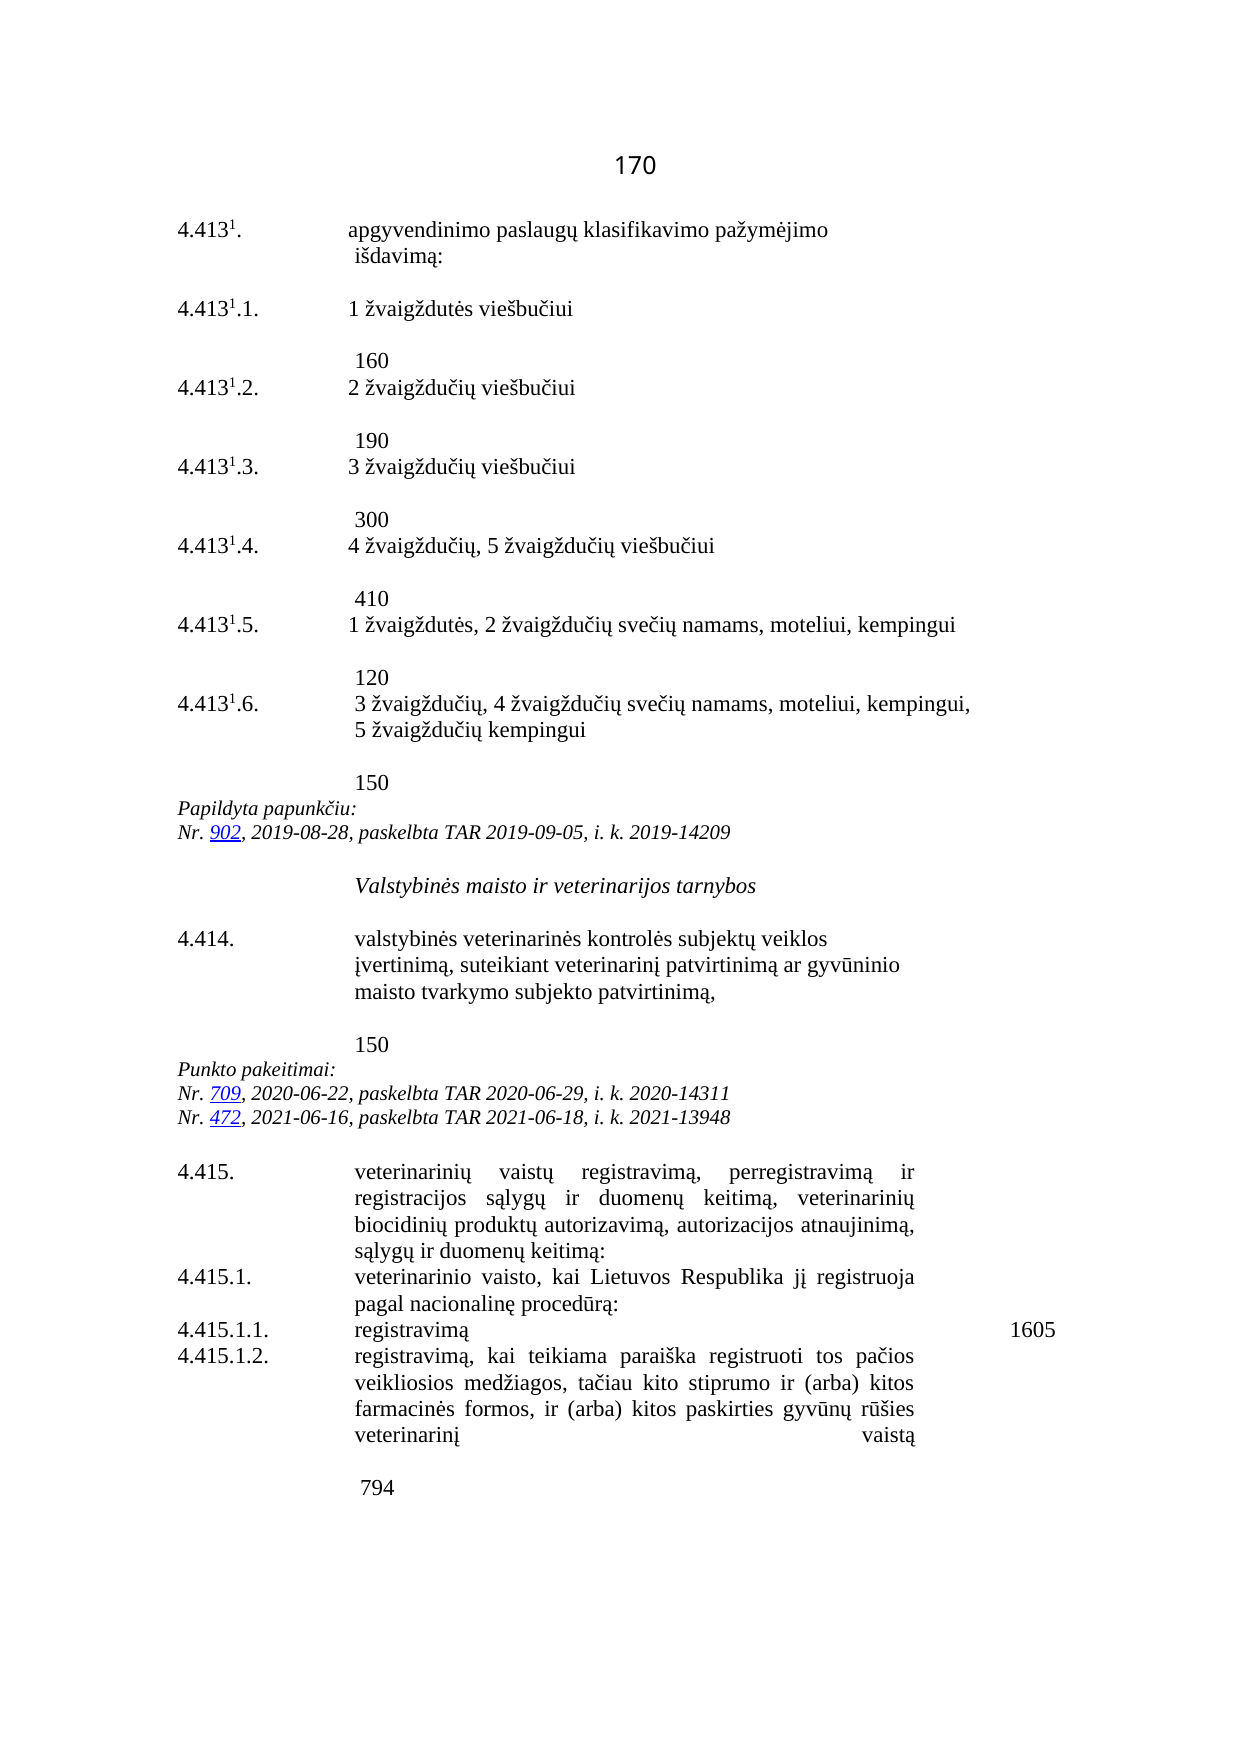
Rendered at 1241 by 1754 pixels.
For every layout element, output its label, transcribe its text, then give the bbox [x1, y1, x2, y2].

text 4.415.1.1. registravimą 1605 [177, 1316, 1093, 1342]
text Valstybinės maisto ir veterinarijos tarnybos [354, 872, 945, 925]
text 4.4131.6. 3 žvaigždučių, 4 žvaigždučių svečių namams, moteliui, kempingui, 5 žvaigždučių kempingui 150 [177, 690, 1004, 796]
text Punkto pakeitimai: [177, 1057, 1092, 1081]
text 4.415.1.2. registravimą, kai teikiama paraiška registruoti tos pačios veikliosios medžiagos, tačiau kito stiprumo ir (arba) kitos farmacinės formos, ir (arba) kitos paskirties gyvūnų rūšies veterinarinį vaistą 794 [177, 1342, 915, 1501]
text 4.4131.3. 3 žvaigždučių viešbučiui 300 [177, 453, 915, 532]
text 4.4131. apgyvendinimo paslaugų klasifikavimo pažymėjimo išdavimą: [177, 216, 915, 295]
text 4.4131.1. 1 žvaigždutės viešbučiui 160 [177, 295, 915, 374]
text 4.4131.2. 2 žvaigždučių viešbučiui 190 [177, 374, 915, 453]
text 4.415.1. veterinarinio vaisto, kai Lietuvos Respublika jį registruoja pagal nacionalinę procedūrą: [177, 1263, 915, 1316]
text Nr. 902, 2019-08-28, paskelbta TAR 2019-09-05, i. k. 2019-14209 [177, 820, 1092, 844]
text Papildyta papunkčiu: [177, 796, 1092, 820]
text 4.4131.5. 1 žvaigždutės, 2 žvaigždučių svečių namams, moteliui, kempingui 120 [177, 611, 1004, 690]
text 4.415. veterinarinių vaistų registravimą, perregistravimą ir registracijos sąlygų ir duomenų keitimą, veterinarinių biocidinių produktų autorizavimą, autorizacijos atnaujinimą, sąlygų ir duomenų keitimą: [177, 1158, 915, 1263]
text Nr. 472, 2021-06-16, paskelbta TAR 2021-06-18, i. k. 2021-13948 [177, 1105, 1092, 1129]
text 4.4131.4. 4 žvaigždučių, 5 žvaigždučių viešbučiui 410 [177, 532, 915, 611]
text 4.414. valstybinės veterinarinės kontrolės subjektų veiklos įvertinimą, suteikiant veterinarinį patvirtinimą ar gyvūninio maisto tvarkymo subjekto patvirtinimą, 150 [177, 925, 915, 1057]
text Nr. 709, 2020-06-22, paskelbta TAR 2020-06-29, i. k. 2020-14311 [177, 1081, 1092, 1105]
